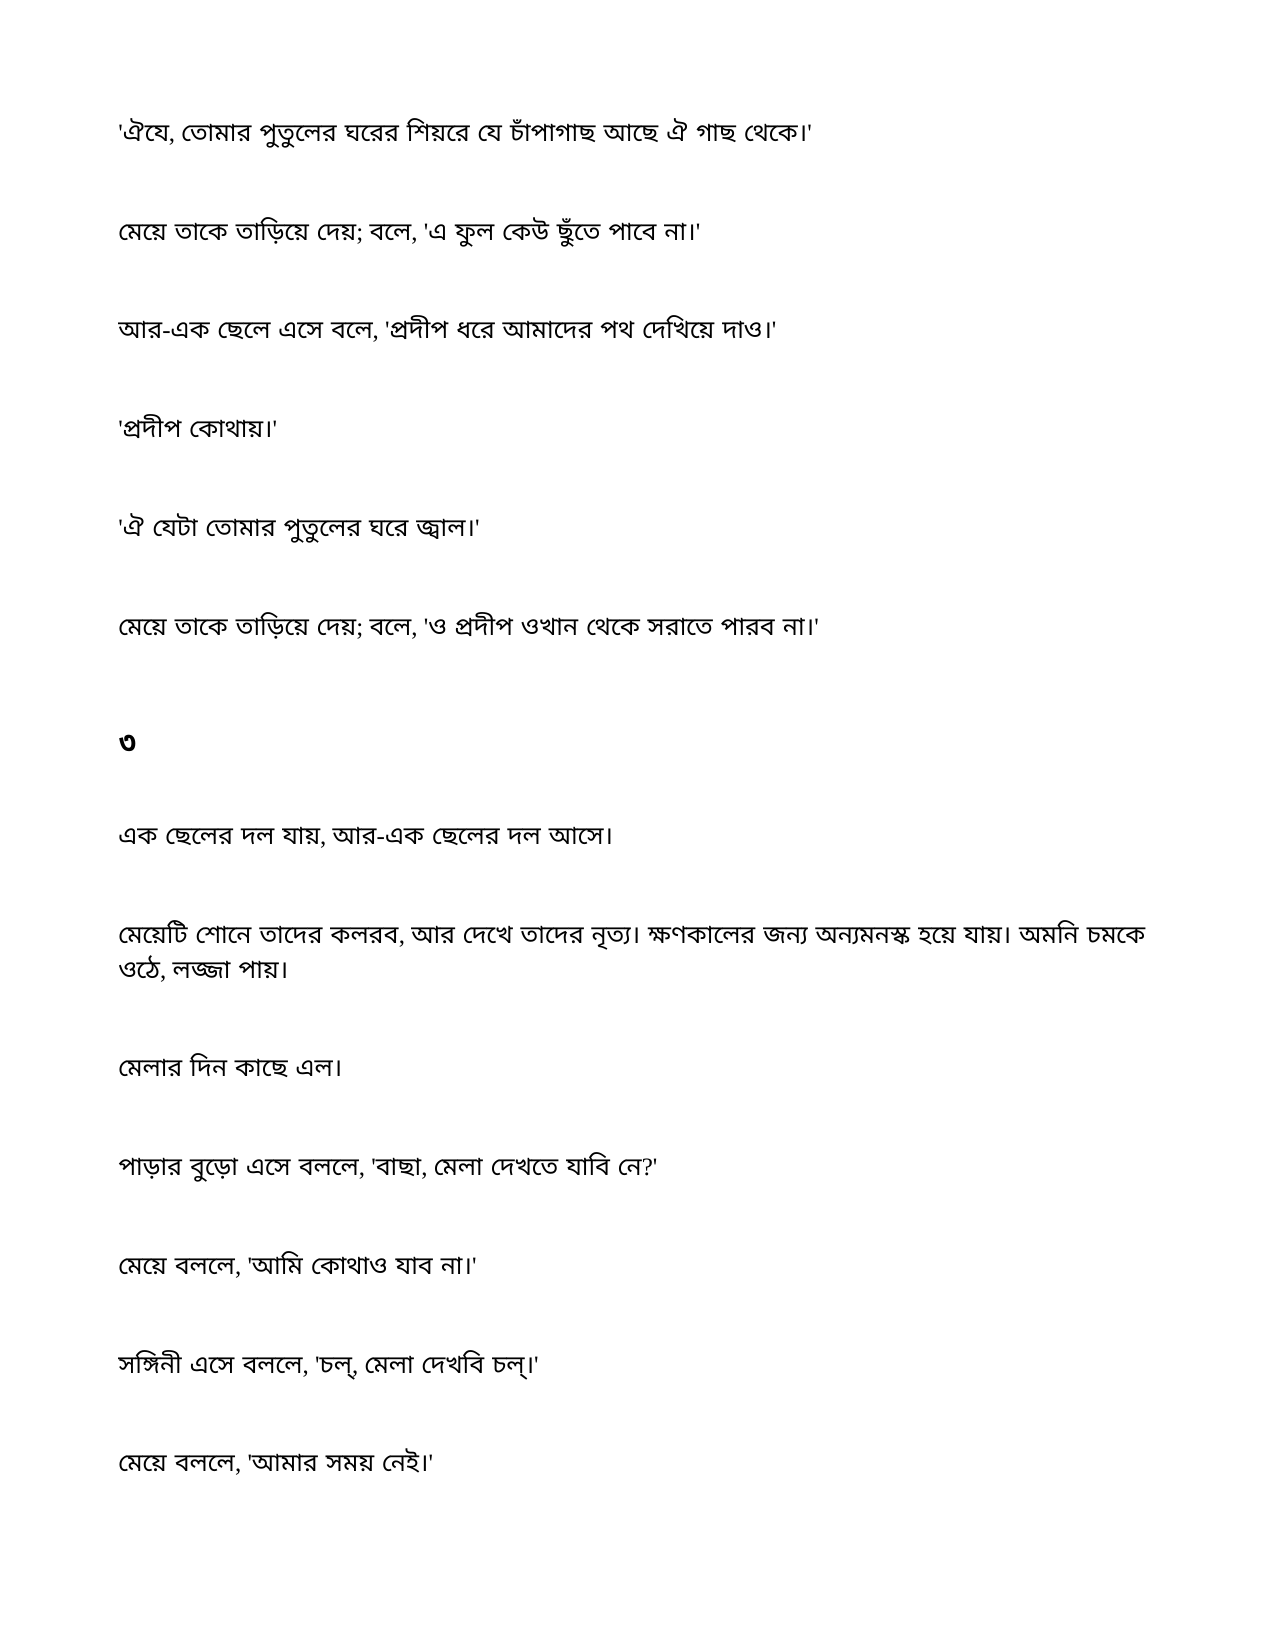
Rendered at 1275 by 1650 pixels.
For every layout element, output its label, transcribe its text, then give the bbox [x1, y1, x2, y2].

subtitle ৩ [118, 725, 1157, 759]
text মেয়ে বললে, 'আমি কোথাও যাব না।' [118, 1251, 1157, 1280]
text সঙ্গিনী এসে বললে, 'চল্‌, মেলা দেখবি চল্‌।' [118, 1350, 1157, 1379]
text মেয়ে বললে, 'আমার সময় নেই।' [118, 1448, 1157, 1478]
text এক ছেলের দল যায়, আর-এক ছেলের দল আসে। [118, 821, 1157, 850]
text 'ঐ যেটা তোমার পুতুলের ঘরে জ্বাল।' [118, 513, 1157, 542]
text 'প্রদীপ কোথায়।' [118, 414, 1157, 444]
text মেয়েটি শোনে তাদের কলরব, আর দেখে তাদের নৃত্য। ক্ষণকালের জন্য অন্যমনস্ক হয়ে যায়। অমনি চমকে ওঠে, লজ্জা পায়। [118, 920, 1157, 984]
text আর-এক ছেলে এসে বলে, 'প্রদীপ ধরে আমাদের পথ দেখিয়ে দাও।' [118, 316, 1157, 345]
text মেলার দিন কাছে এল। [118, 1053, 1157, 1083]
text মেয়ে তাকে তাড়িয়ে দেয়; বলে, 'এ ফুল কেউ ছুঁতে পাবে না।' [118, 217, 1157, 246]
text 'ঐযে, তোমার পুতুলের ঘরের শিয়রে যে চাঁপাগাছ আছে ঐ গাছ থেকে।' [118, 118, 1157, 147]
text মেয়ে তাকে তাড়িয়ে দেয়; বলে, 'ও প্রদীপ ওখান থেকে সরাতে পারব না।' [118, 612, 1157, 641]
text পাড়ার বুড়ো এসে বললে, 'বাছা, মেলা দেখতে যাবি নে?' [118, 1152, 1157, 1181]
